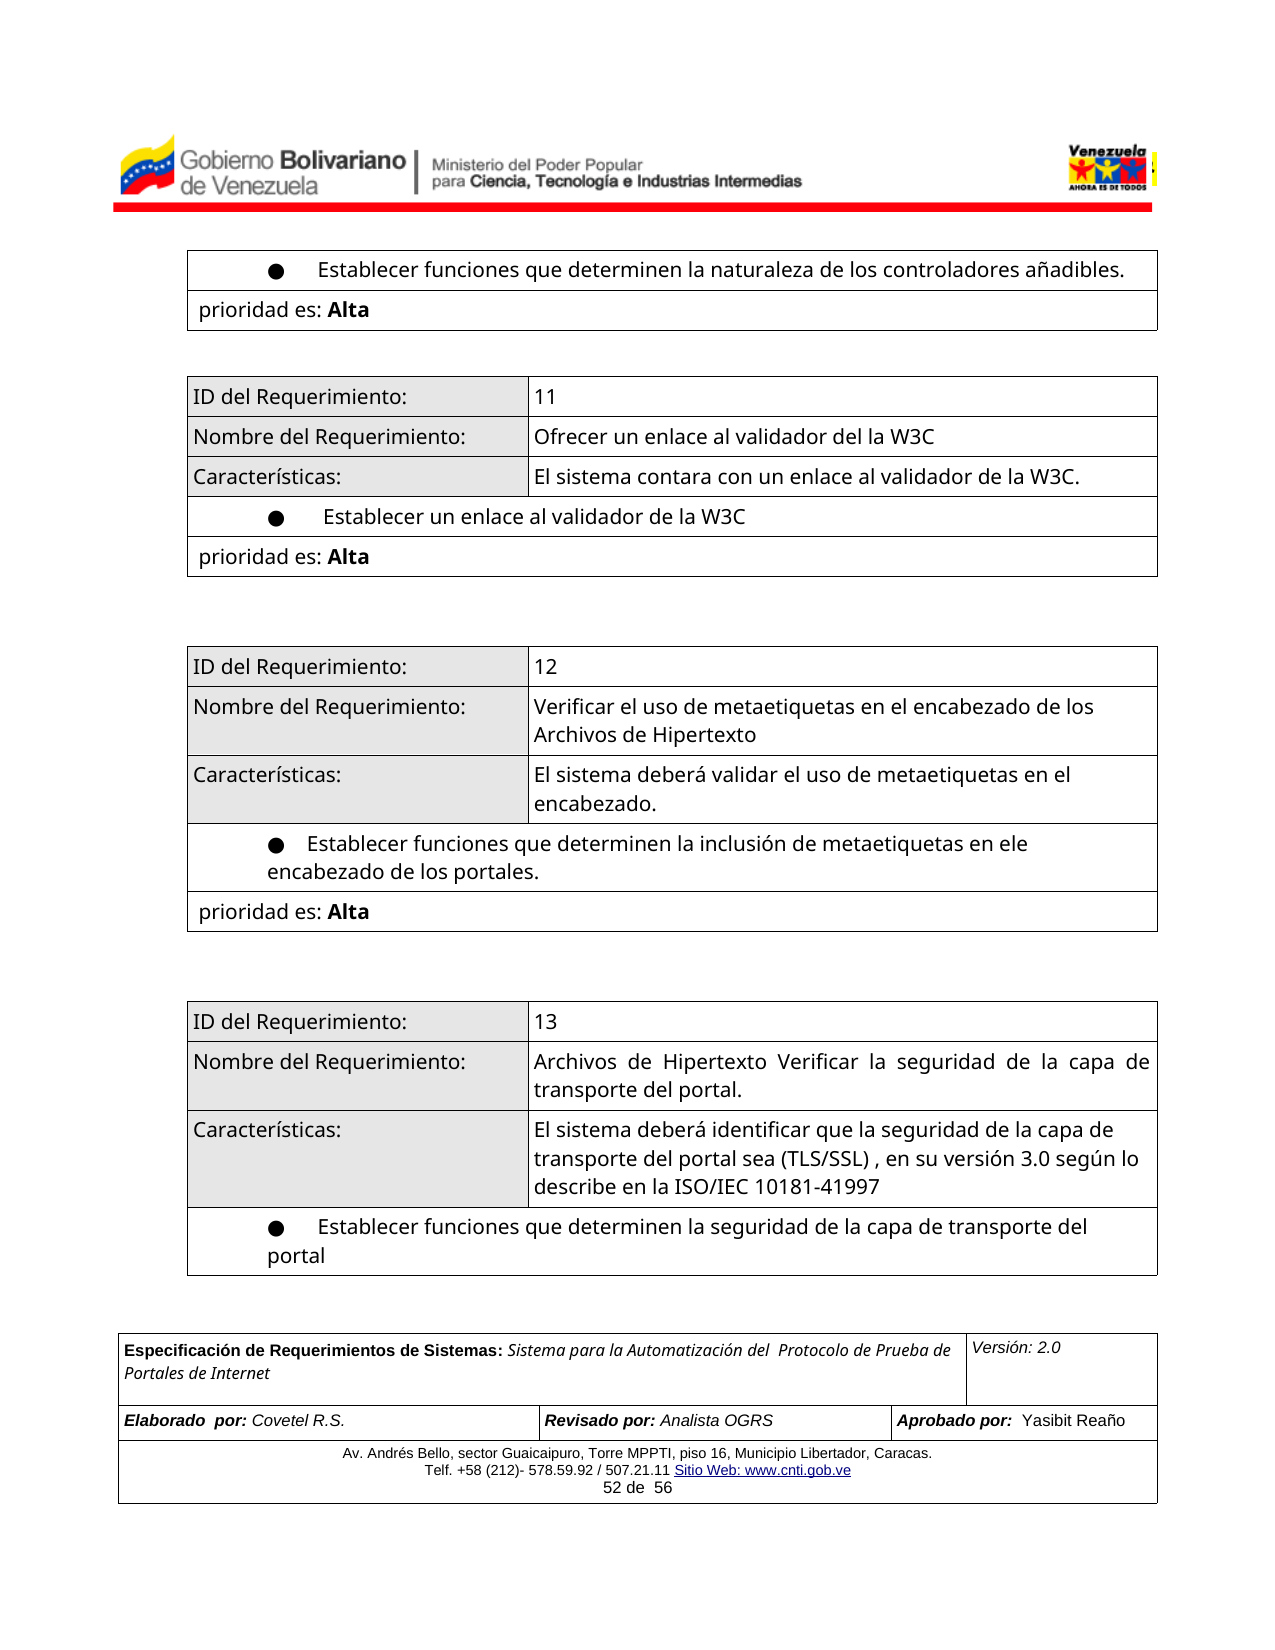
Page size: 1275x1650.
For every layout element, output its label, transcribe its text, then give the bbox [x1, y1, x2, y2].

table_cell prioridad es: Alta [188, 291, 1157, 330]
table_cell El sistema deberá validar el uso de metaetiquetas en el encabezado. [529, 756, 1157, 823]
table_cell Características: [188, 1111, 528, 1207]
table_cell prioridad es: Alta [188, 892, 1157, 931]
table_header ID del Requerimiento: [188, 647, 528, 686]
table_header ID del Requerimiento: [188, 1002, 528, 1041]
table_cell Archivos de Hipertexto Verificar la seguridad de la capa de transporte del portal. [529, 1042, 1157, 1110]
table_header 13 [529, 1002, 1157, 1041]
table_header ID del Requerimiento: [188, 377, 528, 416]
table_cell Verificar el uso de metaetiquetas en el encabezado de los Archivos de Hipertexto [529, 687, 1157, 754]
table_cell El sistema deberá identificar que la seguridad de la capa de transporte del portal sea (TLS/SSL) , en su versión 3.0 según lo describe en la ISO/IEC 10181-41997 [529, 1111, 1157, 1207]
picture [113, 126, 1153, 212]
table_cell Características: [188, 457, 528, 496]
table_cell ● Establecer funciones que determinen la seguridad de la capa de transporte del portal [188, 1208, 1157, 1275]
table_cell Nombre del Requerimiento: [188, 687, 528, 754]
table_cell ● Establecer funciones que determinen la inclusión de metaetiquetas en ele encabezado de los portales. [188, 824, 1157, 891]
table_cell Ofrecer un enlace al validador del la W3C [529, 417, 1157, 456]
table_cell Características: [188, 756, 528, 823]
table_cell Nombre del Requerimiento: [188, 417, 528, 456]
table_header 11 [529, 377, 1157, 416]
table_cell ● Establecer un enlace al validador de la W3C [188, 497, 1157, 536]
table_cell El sistema contara con un enlace al validador de la W3C. [529, 457, 1157, 496]
table_cell Nombre del Requerimiento: [188, 1042, 528, 1110]
table_header 12 [529, 647, 1157, 686]
table_cell prioridad es: Alta [188, 537, 1157, 576]
table_cell ● Establecer funciones que determinen la naturaleza de los controladores añadibles. [188, 251, 1157, 290]
